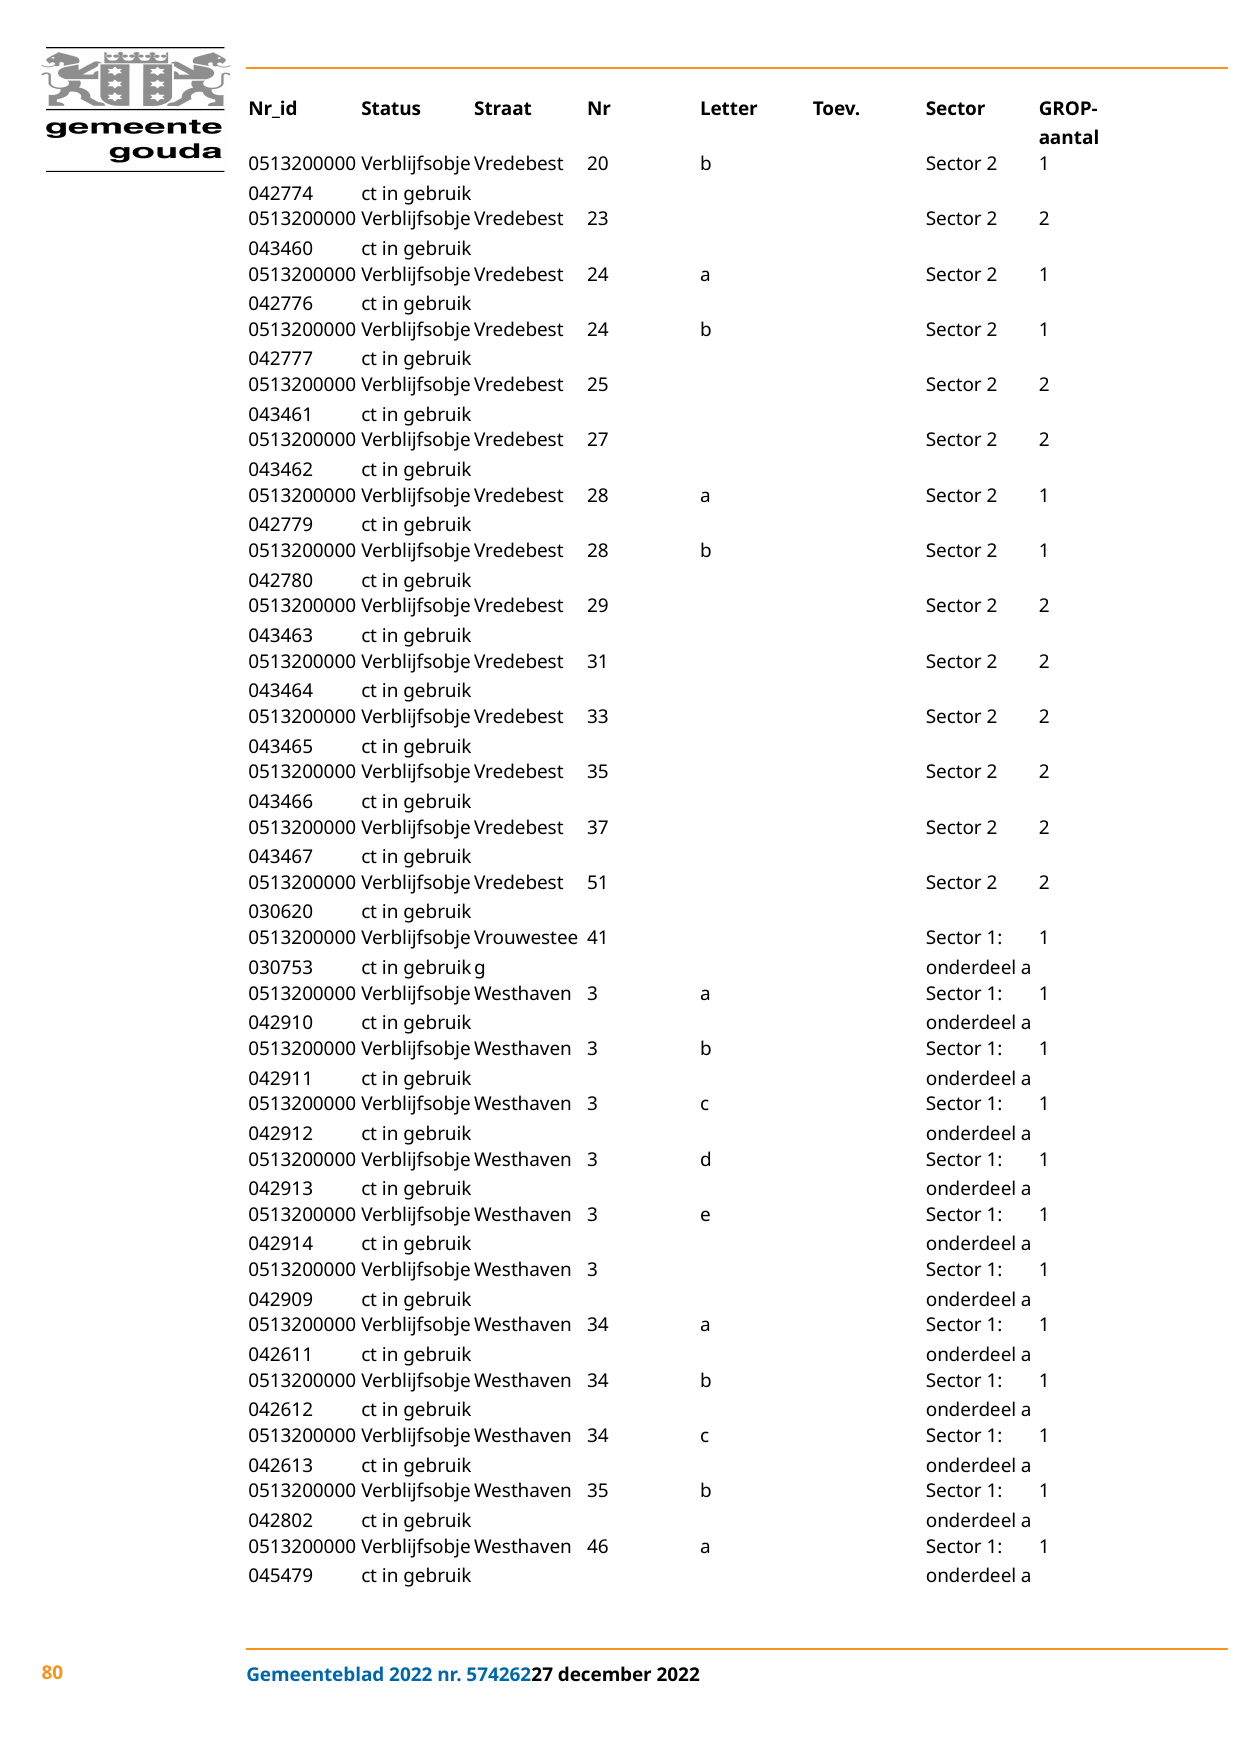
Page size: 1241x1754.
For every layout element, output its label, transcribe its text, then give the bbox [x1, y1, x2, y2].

table_cell Westhaven [474, 1090, 587, 1146]
table_cell [813, 1201, 926, 1256]
table_cell 1 [1039, 925, 1152, 980]
table_cell [813, 1312, 926, 1367]
table_cell 1 [1039, 1201, 1152, 1256]
table_cell 0513200000043460 [248, 205, 361, 261]
table_cell Verblijfsobject in gebruik [361, 1146, 474, 1201]
table_cell 0513200000043466 [248, 759, 361, 814]
table_cell 2 [1039, 814, 1152, 869]
table_cell Sector 1: onderdeel a [926, 925, 1038, 980]
table_cell b [700, 150, 813, 205]
table_cell [700, 593, 813, 648]
table_cell 33 [587, 703, 700, 758]
table_cell 1 [1039, 1312, 1152, 1367]
table_cell Westhaven [474, 1256, 587, 1312]
table_cell 1 [1039, 1422, 1152, 1478]
table_cell Verblijfsobject in gebruik [361, 427, 474, 482]
table_cell 34 [587, 1312, 700, 1367]
table_cell 37 [587, 814, 700, 869]
table_cell Verblijfsobject in gebruik [361, 205, 474, 261]
table_cell Verblijfsobject in gebruik [361, 814, 474, 869]
table_cell Sector 1: onderdeel a [926, 1035, 1038, 1090]
table_cell Verblijfsobject in gebruik [361, 1367, 474, 1422]
table_cell Sector 2 [926, 371, 1038, 427]
table_header Status [361, 95, 474, 150]
table_header Nr_id [248, 95, 361, 150]
table_cell b [700, 537, 813, 593]
table_cell [813, 482, 926, 537]
table_cell 0513200000042612 [248, 1367, 361, 1422]
table_cell 0513200000042779 [248, 482, 361, 537]
table_cell [813, 925, 926, 980]
table_cell 28 [587, 482, 700, 537]
table_cell 1 [1039, 316, 1152, 371]
table_cell 3 [587, 1146, 700, 1201]
table_cell Westhaven [474, 1201, 587, 1256]
table_cell Vredebest [474, 261, 587, 316]
table_cell [813, 1478, 926, 1533]
table_cell Sector 2 [926, 316, 1038, 371]
table_cell 1 [1039, 150, 1152, 205]
table_cell Verblijfsobject in gebruik [361, 925, 474, 980]
table_cell Sector 1: onderdeel a [926, 1146, 1038, 1201]
table_cell 2 [1039, 759, 1152, 814]
table_cell Verblijfsobject in gebruik [361, 1312, 474, 1367]
table_cell 1 [1039, 1256, 1152, 1312]
table_cell 35 [587, 759, 700, 814]
table_cell Verblijfsobject in gebruik [361, 1256, 474, 1312]
table_cell Verblijfsobject in gebruik [361, 1533, 474, 1588]
table_cell [813, 1422, 926, 1478]
table_cell 1 [1039, 1035, 1152, 1090]
table_cell 2 [1039, 648, 1152, 703]
table_cell [700, 648, 813, 703]
table_cell Sector 2 [926, 703, 1038, 758]
table_cell b [700, 1367, 813, 1422]
table_cell 24 [587, 261, 700, 316]
table_cell Sector 1: onderdeel a [926, 980, 1038, 1035]
table_cell [700, 205, 813, 261]
table_cell 2 [1039, 371, 1152, 427]
table_cell 28 [587, 537, 700, 593]
table_cell 34 [587, 1367, 700, 1422]
table_cell Sector 2 [926, 648, 1038, 703]
table_cell Sector 1: onderdeel a [926, 1367, 1038, 1422]
table_cell [813, 316, 926, 371]
table_cell 24 [587, 316, 700, 371]
table_cell [813, 371, 926, 427]
table_cell a [700, 980, 813, 1035]
table_header Letter [700, 95, 813, 150]
table_cell Sector 2 [926, 261, 1038, 316]
table_cell [813, 1367, 926, 1422]
table_cell 0513200000042910 [248, 980, 361, 1035]
table_cell [700, 869, 813, 924]
table_cell Verblijfsobject in gebruik [361, 150, 474, 205]
table_cell Sector 2 [926, 814, 1038, 869]
table_cell 35 [587, 1478, 700, 1533]
table_cell 3 [587, 1035, 700, 1090]
table_cell 0513200000043467 [248, 814, 361, 869]
table_cell 0513200000042914 [248, 1201, 361, 1256]
table_cell [813, 593, 926, 648]
table_cell 46 [587, 1533, 700, 1588]
table_cell 2 [1039, 427, 1152, 482]
table_cell Verblijfsobject in gebruik [361, 1035, 474, 1090]
table_cell Vredebest [474, 869, 587, 924]
table_cell Sector 2 [926, 427, 1038, 482]
table_cell [813, 759, 926, 814]
table_cell Verblijfsobject in gebruik [361, 371, 474, 427]
table_cell 0513200000042774 [248, 150, 361, 205]
table_cell Vredebest [474, 537, 587, 593]
table_cell Verblijfsobject in gebruik [361, 648, 474, 703]
table_cell 2 [1039, 205, 1152, 261]
table_cell Vredebest [474, 759, 587, 814]
table_cell Vredebest [474, 482, 587, 537]
table_cell Vredebest [474, 371, 587, 427]
table_cell a [700, 482, 813, 537]
table_cell Westhaven [474, 1422, 587, 1478]
table_cell 27 [587, 427, 700, 482]
table_header Sector [926, 95, 1038, 150]
table_cell a [700, 1312, 813, 1367]
table_cell Sector 1: onderdeel a [926, 1478, 1038, 1533]
table_cell 0513200000042777 [248, 316, 361, 371]
table_cell Westhaven [474, 1146, 587, 1201]
table_cell Vredebest [474, 814, 587, 869]
table_cell Westhaven [474, 1533, 587, 1588]
table_cell Sector 1: onderdeel a [926, 1256, 1038, 1312]
table_cell Verblijfsobject in gebruik [361, 869, 474, 924]
table_cell Sector 1: onderdeel a [926, 1422, 1038, 1478]
table_cell [700, 759, 813, 814]
table_header Toev. [813, 95, 926, 150]
table_cell a [700, 261, 813, 316]
table_cell 0513200000042912 [248, 1090, 361, 1146]
table_cell Vredebest [474, 150, 587, 205]
table_cell [813, 427, 926, 482]
table_cell Verblijfsobject in gebruik [361, 261, 474, 316]
table_cell 2 [1039, 703, 1152, 758]
table_cell Westhaven [474, 1035, 587, 1090]
table_cell Vredebest [474, 427, 587, 482]
table_cell [813, 537, 926, 593]
table_cell 0513200000045479 [248, 1533, 361, 1588]
table_cell [813, 205, 926, 261]
table_cell Verblijfsobject in gebruik [361, 593, 474, 648]
table_cell [813, 1256, 926, 1312]
table_cell e [700, 1201, 813, 1256]
table_cell 0513200000030753 [248, 925, 361, 980]
table_cell Westhaven [474, 1478, 587, 1533]
table_cell [700, 814, 813, 869]
table_cell 0513200000043465 [248, 703, 361, 758]
table_cell 1 [1039, 980, 1152, 1035]
table_cell [813, 1090, 926, 1146]
table_cell 1 [1039, 1533, 1152, 1588]
table_cell Sector 2 [926, 537, 1038, 593]
table_header Nr [587, 95, 700, 150]
table_header Straat [474, 95, 587, 150]
table_cell [700, 1256, 813, 1312]
table_cell d [700, 1146, 813, 1201]
table_cell 0513200000043461 [248, 371, 361, 427]
table_cell Sector 2 [926, 482, 1038, 537]
table_cell [813, 703, 926, 758]
table_cell [813, 261, 926, 316]
table_cell 2 [1039, 869, 1152, 924]
table_cell Sector 2 [926, 593, 1038, 648]
table_cell [700, 427, 813, 482]
table_cell Vredebest [474, 316, 587, 371]
table_cell [813, 980, 926, 1035]
table_cell 0513200000042909 [248, 1256, 361, 1312]
table_cell 1 [1039, 537, 1152, 593]
table_cell [700, 371, 813, 427]
table_cell Westhaven [474, 1367, 587, 1422]
table_cell Sector 1: onderdeel a [926, 1201, 1038, 1256]
table_cell [700, 703, 813, 758]
table_cell 0513200000043464 [248, 648, 361, 703]
table_cell Sector 2 [926, 759, 1038, 814]
table_cell Sector 1: onderdeel a [926, 1533, 1038, 1588]
table_cell Verblijfsobject in gebruik [361, 1478, 474, 1533]
table_cell b [700, 1035, 813, 1090]
table_cell 0513200000043463 [248, 593, 361, 648]
table_cell Vredebest [474, 648, 587, 703]
table_cell 20 [587, 150, 700, 205]
table_cell Verblijfsobject in gebruik [361, 980, 474, 1035]
table_cell [813, 1035, 926, 1090]
table_cell 3 [587, 1256, 700, 1312]
table_cell Vredebest [474, 205, 587, 261]
table_cell Sector 1: onderdeel a [926, 1090, 1038, 1146]
table_cell Vredebest [474, 593, 587, 648]
table_cell 29 [587, 593, 700, 648]
table_cell 31 [587, 648, 700, 703]
table_cell 0513200000042611 [248, 1312, 361, 1367]
table_cell 0513200000042776 [248, 261, 361, 316]
table_cell 3 [587, 1201, 700, 1256]
table_cell [813, 1146, 926, 1201]
table_cell 1 [1039, 482, 1152, 537]
table_cell Verblijfsobject in gebruik [361, 703, 474, 758]
table_cell Sector 1: onderdeel a [926, 1312, 1038, 1367]
table_cell 1 [1039, 1367, 1152, 1422]
table_cell 0513200000042780 [248, 537, 361, 593]
table_cell 2 [1039, 593, 1152, 648]
table_cell Sector 2 [926, 205, 1038, 261]
table_cell 0513200000042613 [248, 1422, 361, 1478]
table_cell [813, 869, 926, 924]
table_cell 34 [587, 1422, 700, 1478]
table_cell [813, 150, 926, 205]
table_cell Verblijfsobject in gebruik [361, 482, 474, 537]
table_cell 0513200000042911 [248, 1035, 361, 1090]
table_cell Vrouwesteeg [474, 925, 587, 980]
table_cell Verblijfsobject in gebruik [361, 759, 474, 814]
table_cell Verblijfsobject in gebruik [361, 1090, 474, 1146]
table_cell b [700, 1478, 813, 1533]
table_cell Westhaven [474, 980, 587, 1035]
table_cell 23 [587, 205, 700, 261]
table_header GROP-aantal [1039, 95, 1152, 150]
table_cell 51 [587, 869, 700, 924]
table_cell [813, 648, 926, 703]
table_cell c [700, 1422, 813, 1478]
table_cell Sector 2 [926, 150, 1038, 205]
table_cell Verblijfsobject in gebruik [361, 316, 474, 371]
table_cell [700, 925, 813, 980]
table_cell 3 [587, 1090, 700, 1146]
table_cell 1 [1039, 261, 1152, 316]
table_cell 1 [1039, 1090, 1152, 1146]
table_cell 0513200000030620 [248, 869, 361, 924]
table_cell [813, 814, 926, 869]
table_cell 41 [587, 925, 700, 980]
table_cell a [700, 1533, 813, 1588]
table_cell 0513200000042913 [248, 1146, 361, 1201]
table_cell [813, 1533, 926, 1588]
table_cell 3 [587, 980, 700, 1035]
table_cell 0513200000043462 [248, 427, 361, 482]
table_cell c [700, 1090, 813, 1146]
table_cell b [700, 316, 813, 371]
table_cell 25 [587, 371, 700, 427]
table_cell Verblijfsobject in gebruik [361, 1201, 474, 1256]
table_cell Vredebest [474, 703, 587, 758]
table_cell Westhaven [474, 1312, 587, 1367]
table_cell 0513200000042802 [248, 1478, 361, 1533]
table_cell Sector 2 [926, 869, 1038, 924]
picture [41, 47, 231, 172]
table_cell Verblijfsobject in gebruik [361, 537, 474, 593]
table_cell Verblijfsobject in gebruik [361, 1422, 474, 1478]
table_cell 1 [1039, 1146, 1152, 1201]
table_cell 1 [1039, 1478, 1152, 1533]
